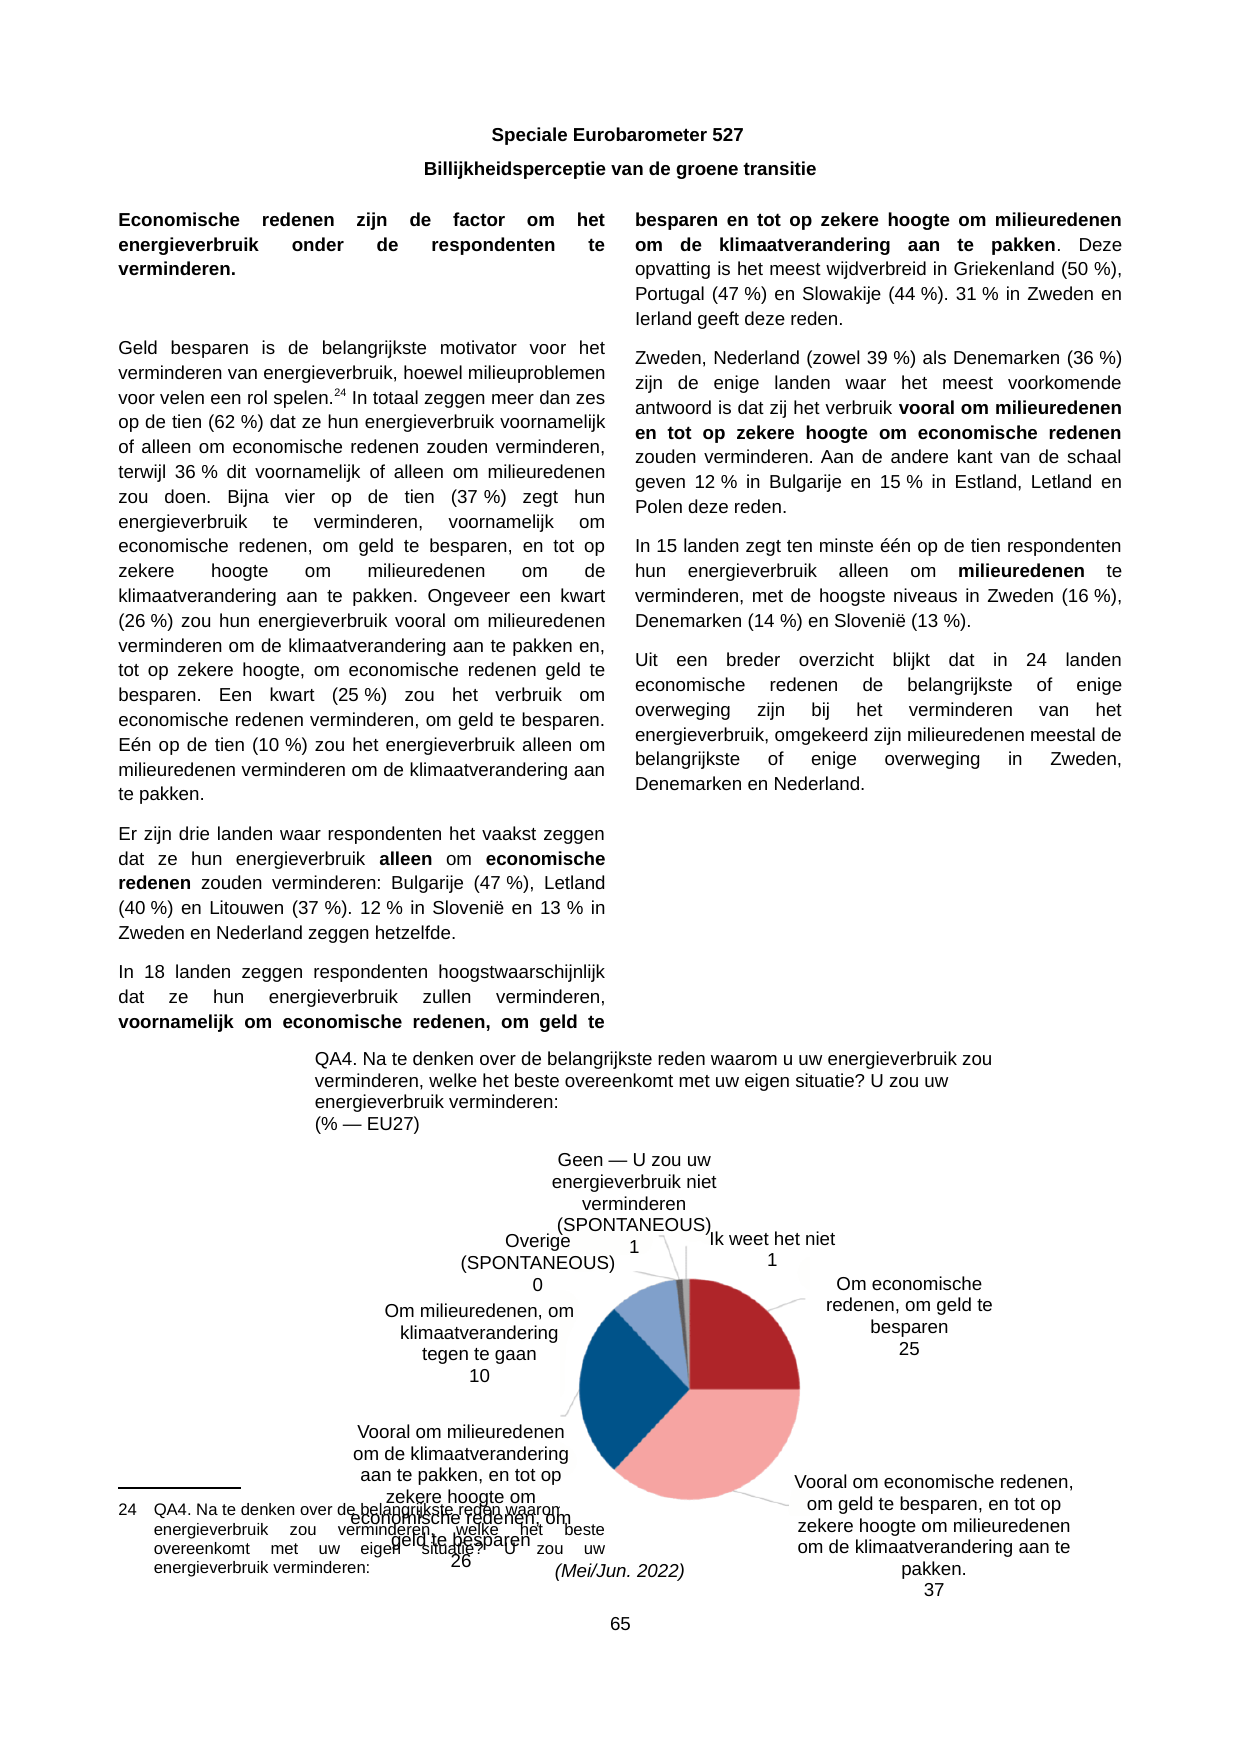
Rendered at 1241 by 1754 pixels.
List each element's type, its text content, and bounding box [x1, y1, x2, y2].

text Economische redenen zijn de factor om het energieverbruik onder de respondenten te verminderen. [118, 208, 605, 280]
text QA4. Na te denken over de belangrijkste reden waarom u uw energieverbruik zou verminderen, welke het beste overeenkomt met uw eigen situatie? U zou uw energieverbruik verminderen: [118, 1500, 605, 1577]
text besparen en tot op zekere hoogte om milieuredenen om de klimaatverandering aan te pakken. Deze opvatting is het meest wijdverbreid in Griekenland (50 %), Portugal (47 %) en Slowakije (44 %). 31 % in Zweden en Ierland geeft deze reden. [635, 208, 1122, 329]
text Geld besparen is de belangrijkste motivator voor het verminderen van energieverbruik, hoewel milieuproblemen voor velen een rol spelen. In totaal zeggen meer dan zes op de tien (62 %) dat ze hun energieverbruik voornamelijk of alleen om economische redenen zouden verminderen, terwijl 36 % dit voornamelijk of alleen om milieuredenen zou doen. Bijna vier op de tien (37 %) zegt hun energieverbruik te verminderen, voornamelijk om economische redenen, om geld te besparen, en tot op zekere hoogte om milieuredenen om de klimaatverandering aan te pakken. Ongeveer een kwart (26 %) zou hun energieverbruik vooral om milieuredenen verminderen om de klimaatverandering aan te pakken en, tot op zekere hoogte, om economische redenen geld te besparen. Een kwart (25 %) zou het verbruik om economische redenen verminderen, om geld te besparen. Eén op de tien (10 %) zou het energieverbruik alleen om milieuredenen verminderen om de klimaatverandering aan te pakken. [118, 337, 605, 805]
picture [560, 1230, 810, 1516]
text Er zijn drie landen waar respondenten het vaakst zeggen dat ze hun energieverbruik alleen om economische redenen zouden verminderen: Bulgarije (47 %), Letland (40 %) en Litouwen (37 %). 12 % in Slovenië en 13 % in Zweden en Nederland zeggen hetzelfde. [118, 822, 605, 943]
text Uit een breder overzicht blijkt dat in 24 landen economische redenen de belangrijkste of enige overweging zijn bij het verminderen van het energieverbruik, omgekeerd zijn milieuredenen meestal de belangrijkste of enige overweging in Zweden, Denemarken en Nederland. [635, 649, 1122, 794]
text In 15 landen zegt ten minste één op de tien respondenten hun energieverbruik alleen om milieuredenen te verminderen, met de hoogste niveaus in Zweden (16 %), Denemarken (14 %) en Slovenië (13 %). [635, 535, 1122, 631]
text In 18 landen zeggen respondenten hoogstwaarschijnlijk dat ze hun energieverbruik zullen verminderen, voornamelijk om economische redenen, om geld te [118, 961, 605, 1032]
text Zweden, Nederland (zowel 39 %) als Denemarken (36 %) zijn de enige landen waar het meest voorkomende antwoord is dat zij het verbruik vooral om milieuredenen en tot op zekere hoogte om economische redenen zouden verminderen. Aan de andere kant van de schaal geven 12 % in Bulgarije en 15 % in Estland, Letland en Polen deze reden. [635, 347, 1122, 517]
